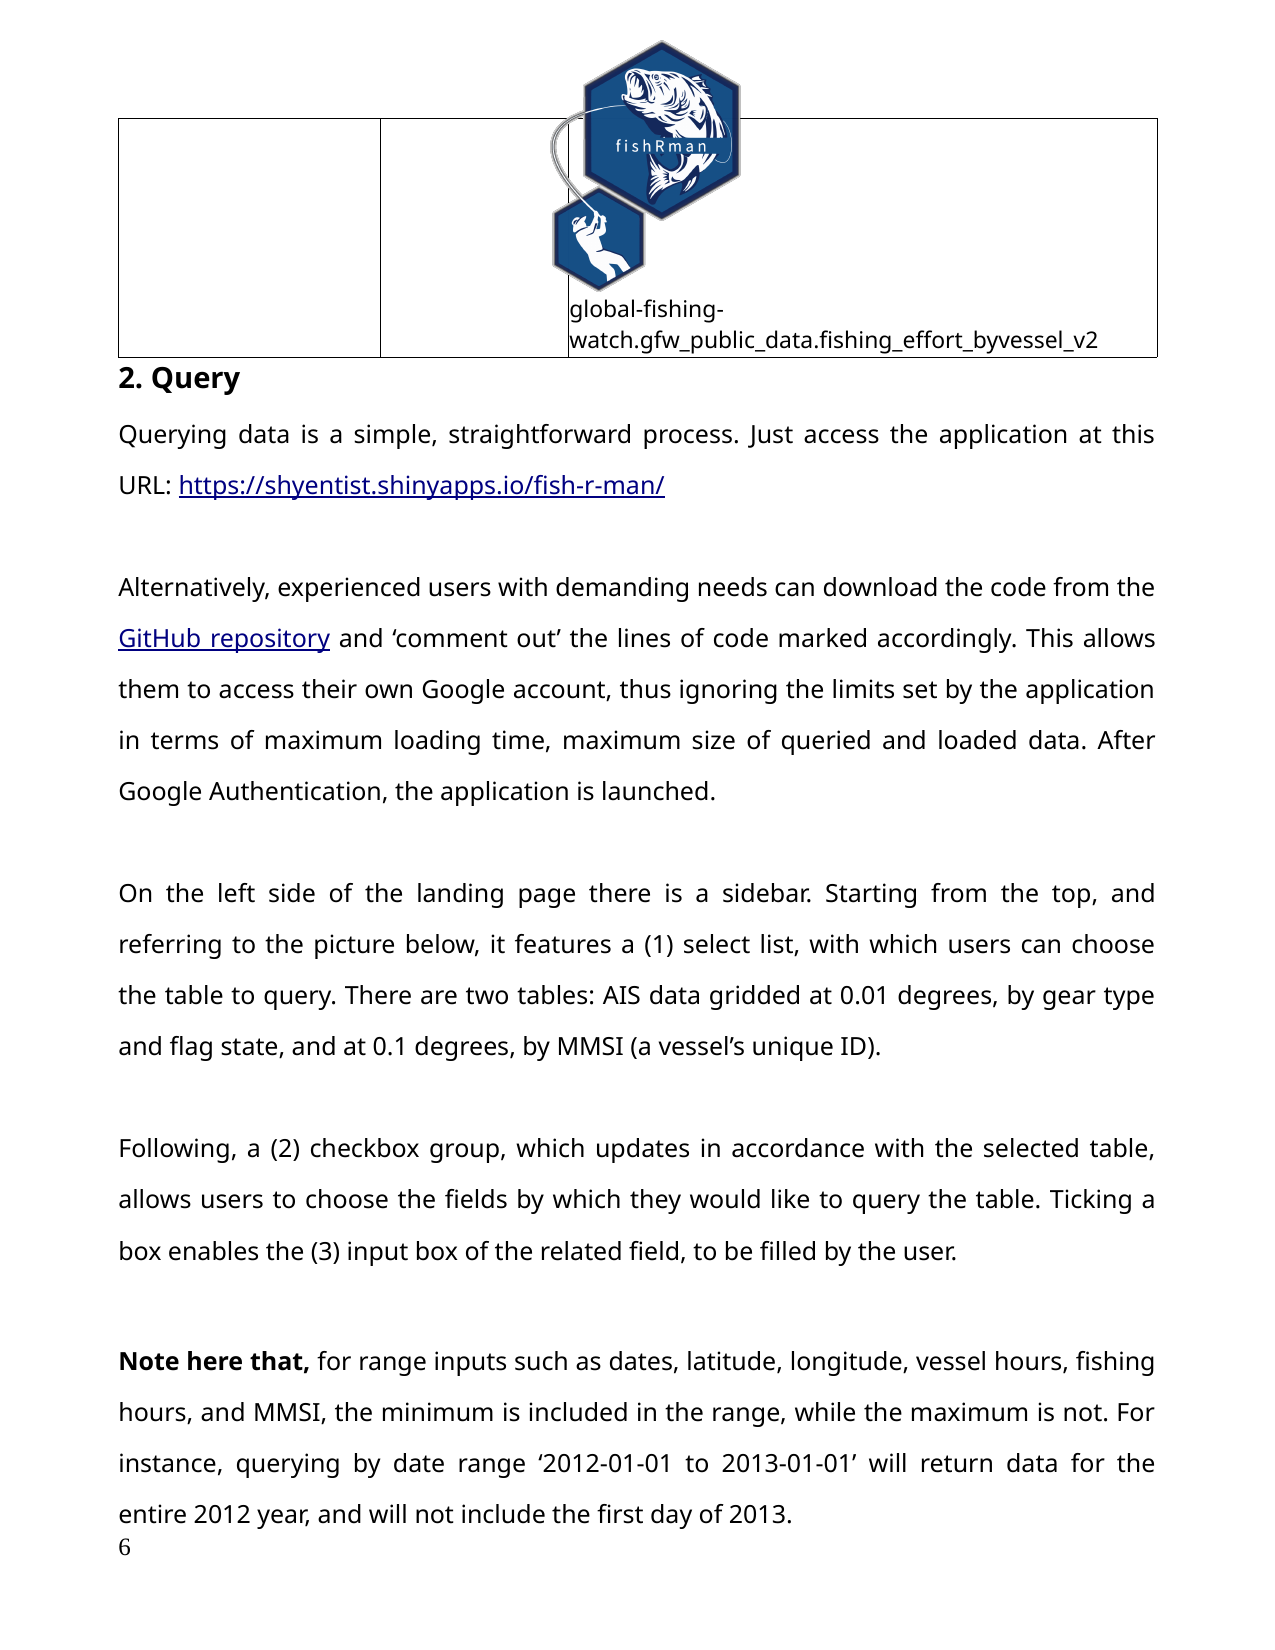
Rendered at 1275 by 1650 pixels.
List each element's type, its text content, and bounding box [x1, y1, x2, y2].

text Following, a (2) checkbox group, which updates in accordance with the selected table, allows users to choose the fields by which they would like to query the table. Ticking a box enables the (3) input box of the related field, to be filled by the user. [118, 1131, 1157, 1267]
table_cell [381, 119, 568, 357]
text Alternatively, experienced users with demanding needs can download the code from the GitHub repository and ‘comment out’ the lines of code marked accordingly. This allows them to access their own Google account, thus ignoring the limits set by the application in terms of maximum loading time, maximum size of queried and loaded data. After Google Authentication, the application is launched. [118, 570, 1157, 808]
text On the left side of the landing page there is a sidebar. Starting from the top, and referring to the picture below, it features a (1) select list, with which users can choose the table to query. There are two tables: AIS data gridded at 0.01 degrees, by gear type and flag state, and at 0.1 degrees, by MMSI (a vessel’s unique ID). [118, 876, 1157, 1063]
text Querying data is a simple, straightforward process. Just access the application at this URL: https://shyentist.shinyapps.io/fish-r-man/ [118, 417, 1157, 502]
text Note here that, for range inputs such as dates, latitude, longitude, vessel hours, fishing hours, and MMSI, the minimum is included in the range, while the maximum is not. For instance, querying by date range ‘2012-01-01 to 2013-01-01’ will return data for the entire 2012 year, and will not include the first day of 2013. [118, 1344, 1157, 1531]
picture [510, 38, 765, 293]
table_cell [119, 119, 380, 357]
text 2. Query [118, 358, 1157, 397]
table_cell global-fishing-watch.gfw_public_data.fishing_effort_byvessel_v2 [569, 119, 1157, 357]
